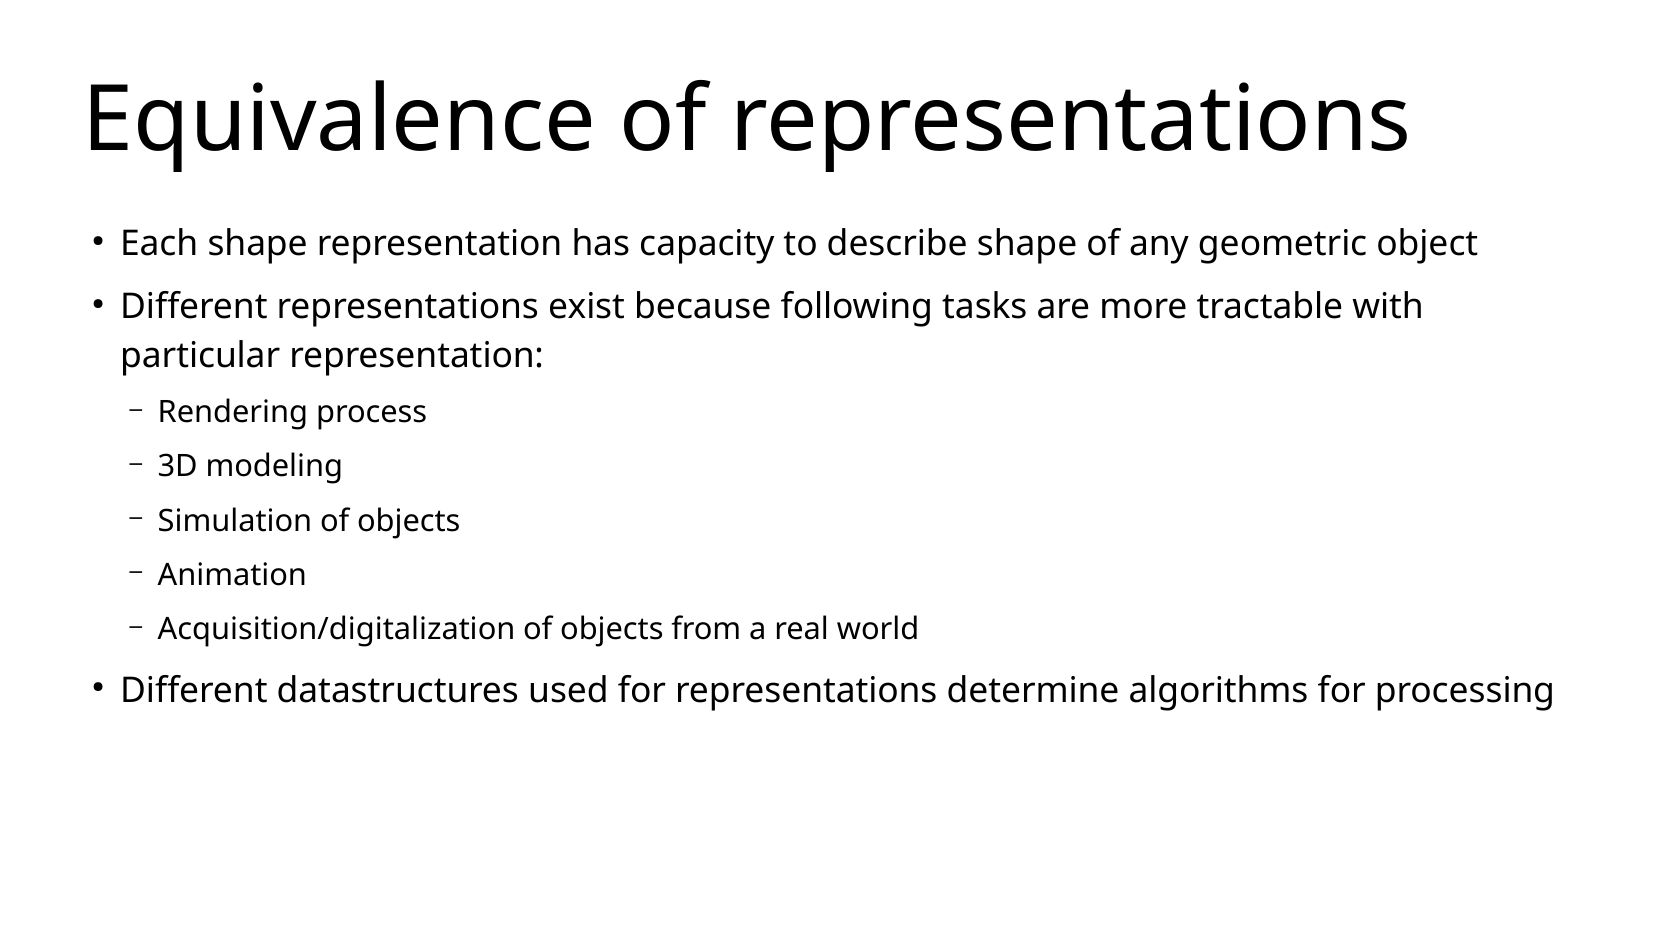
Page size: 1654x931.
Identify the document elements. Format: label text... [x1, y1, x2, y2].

list Each shape representation has capacity to describe shape of any geometric object Different representations exist because following tasks are more tractable with particular representation: Rendering process 3D modeling Simulation of objects Animation Acquisition/digitalization of objects from a real world Different datastructures used for representations determine algorithms for processing [82, 217, 1571, 758]
title Equivalence of representations [82, 37, 1571, 193]
